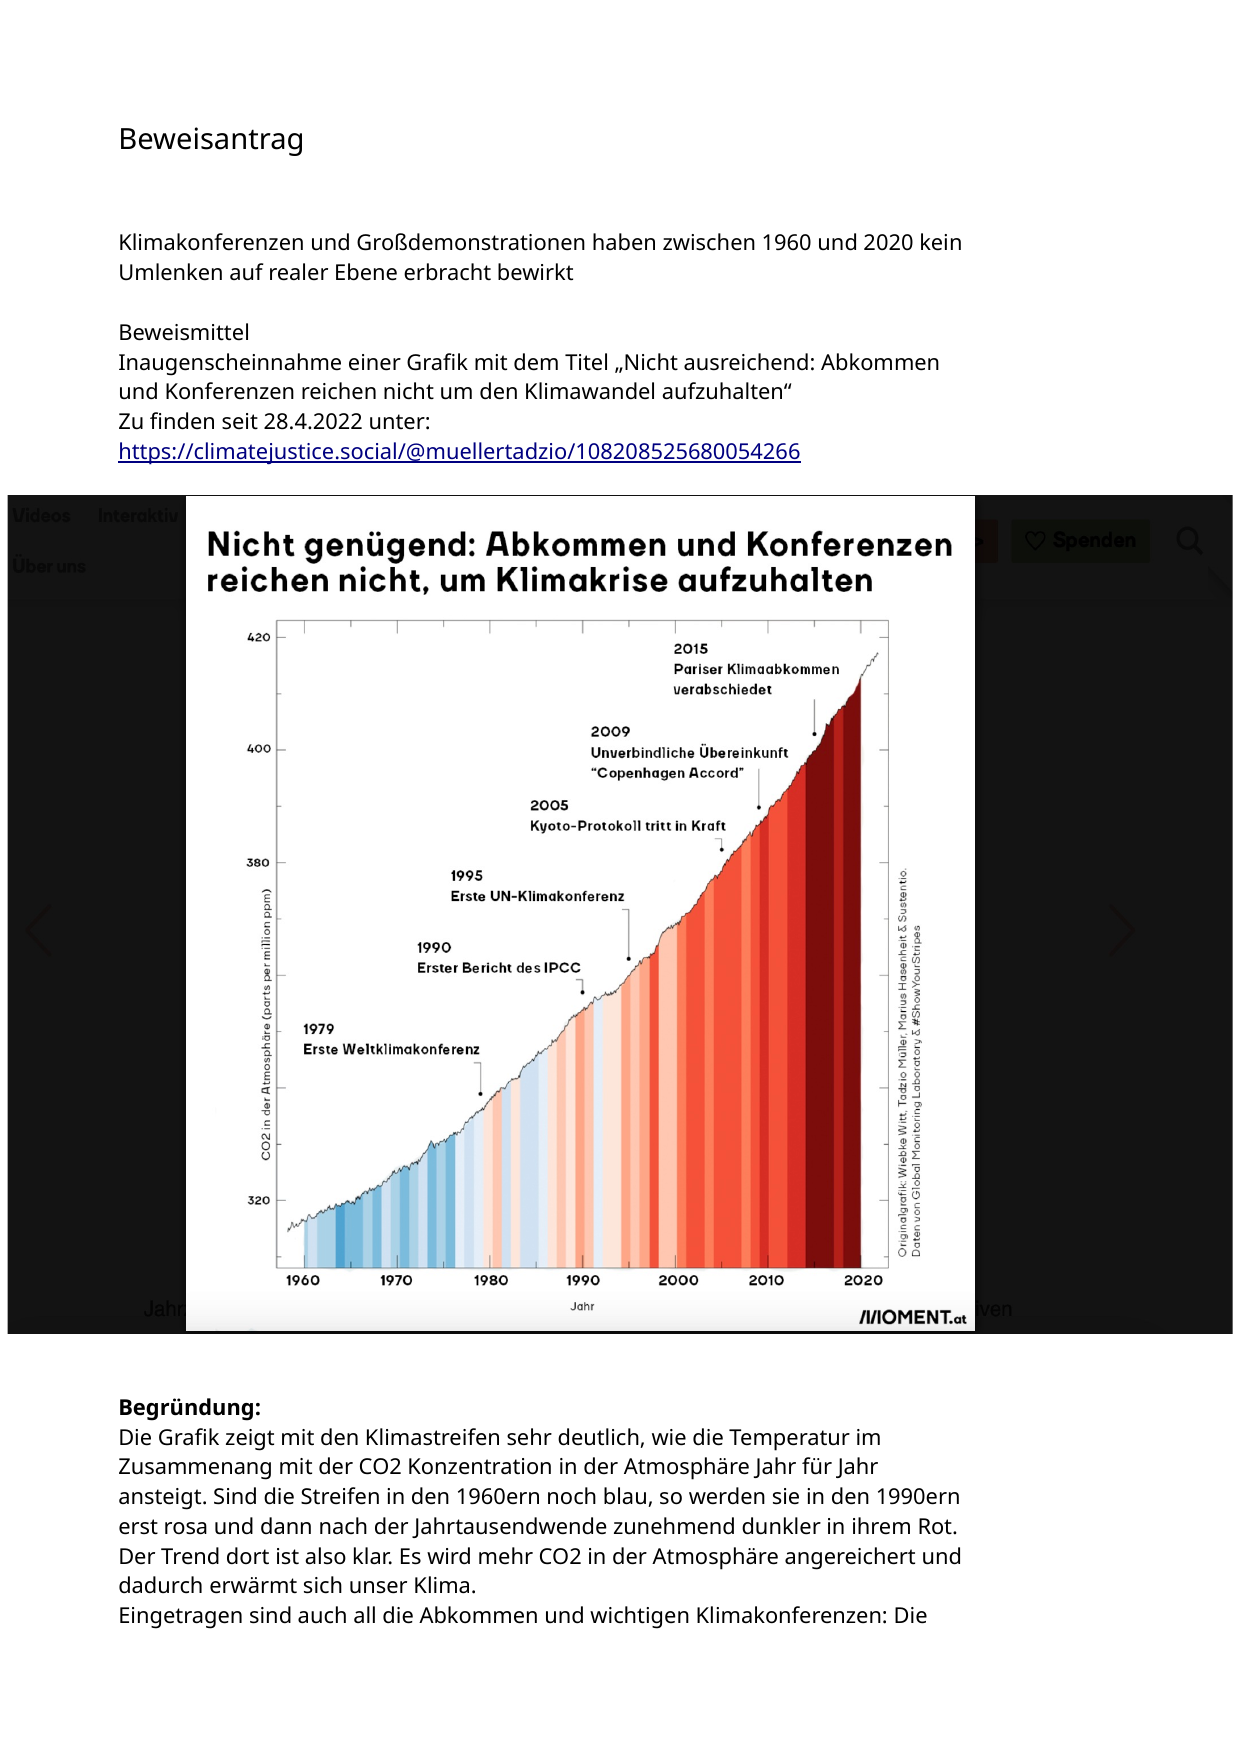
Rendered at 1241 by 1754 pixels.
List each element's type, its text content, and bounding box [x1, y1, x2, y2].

text https://climatejustice.social/@muellertadzio/108208525680054266 [118, 436, 1122, 466]
text Beweismittel [118, 317, 1122, 346]
text erst rosa und dann nach der Jahrtausendwende zunehmend dunkler in ihrem Rot. [118, 1511, 1122, 1541]
text Eingetragen sind auch all die Abkommen und wichtigen Klimakonferenzen: Die [118, 1600, 1122, 1630]
text Zu finden seit 28.4.2022 unter: [118, 406, 1122, 436]
text dadurch erwärmt sich unser Klima. [118, 1570, 1122, 1600]
text Beweisantrag [118, 118, 1122, 158]
text Die Grafik zeigt mit den Klimastreifen sehr deutlich, wie die Temperatur im [118, 1421, 1122, 1451]
text und Konferenzen reichen nicht um den Klimawandel aufzuhalten“ [118, 376, 1122, 406]
text Inaugenscheinnahme einer Grafik mit dem Titel „Nicht ausreichend: Abkommen [118, 346, 1122, 376]
text Umlenken auf realer Ebene erbracht bewirkt [118, 257, 1122, 287]
text Der Trend dort ist also klar. Es wird mehr CO2 in der Atmosphäre angereichert und [118, 1541, 1122, 1570]
text ansteigt. Sind die Streifen in den 1960ern noch blau, so werden sie in den 1990ern [118, 1481, 1122, 1511]
text Begründung: [118, 1392, 1122, 1421]
text Klimakonferenzen und Großdemonstrationen haben zwischen 1960 und 2020 kein [118, 227, 1122, 257]
text Zusammenang mit der CO2 Konzentration in der Atmosphäre Jahr für Jahr [118, 1451, 1122, 1481]
